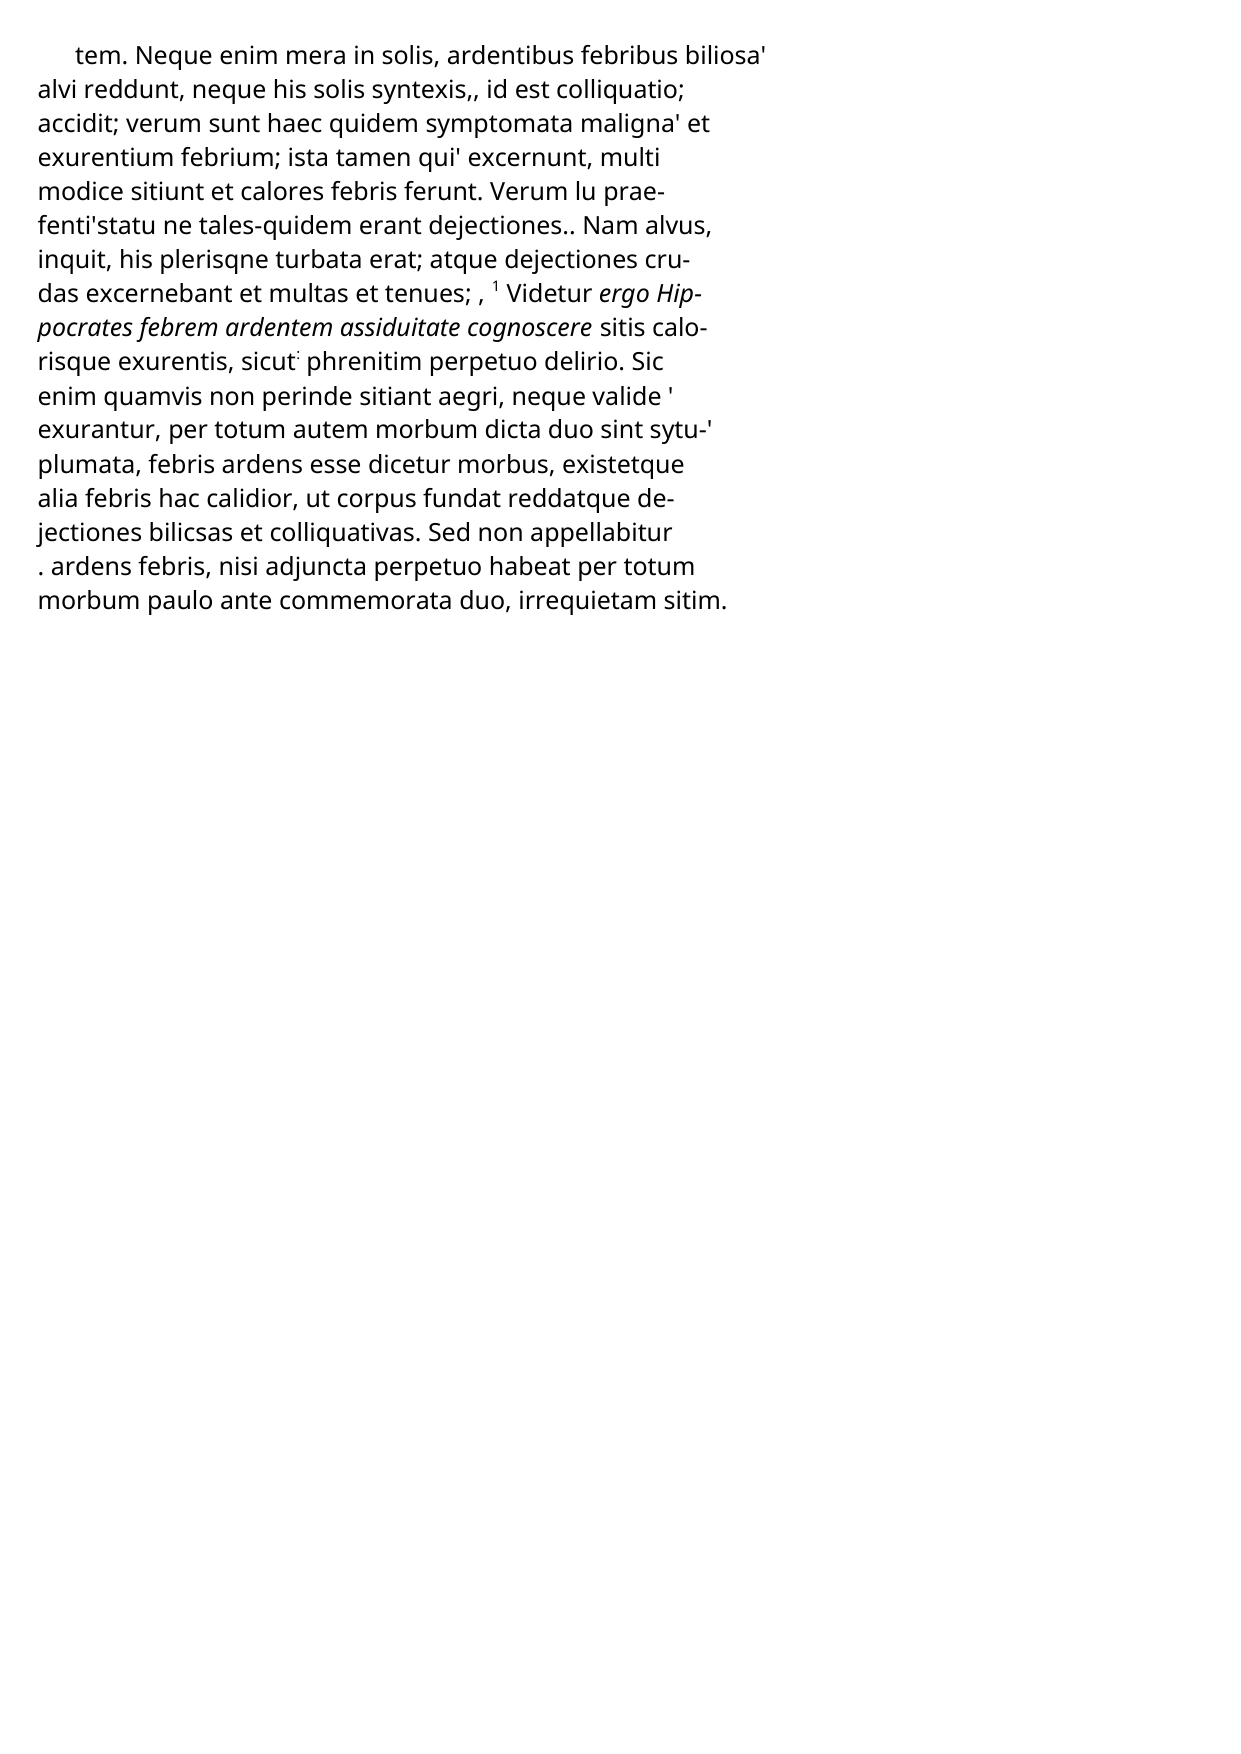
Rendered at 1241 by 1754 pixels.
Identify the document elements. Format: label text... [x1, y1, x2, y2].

text tem. Neque enim mera in solis, ardentibus febribus biliosa' alvi reddunt, neque his solis syntexis,, id est colliquatio; accidit; verum sunt haec quidem symptomata maligna' et exurentium febrium; ista tamen qui' excernunt, multi modice sitiunt et calores febris ferunt. Verum lu prae- fenti'statu ne tales-quidem erant dejectiones.. Nam alvus, inquit, his plerisqne turbata erat; atque dejectiones cru- das excernebant et multas et tenues; , 1 Videtur ergo Hip- pocrates febrem ardentem assiduitate cognoscere sitis calo- risque exurentis, sicut: phrenitim perpetuo delirio. Sic enim quamvis non perinde sitiant aegri, neque valide ' exurantur, per totum autem morbum dicta duo sint sytu-' plumata, febris ardens esse dicetur morbus, existetque alia febris hac calidior, ut corpus fundat reddatque de- jectiones bilicsas et colliquativas. Sed non appellabitur . ardens febris, nisi adjuncta perpetuo habeat per totum morbum paulo ante commemorata duo, irrequietam sitim. [37, 37, 1203, 617]
